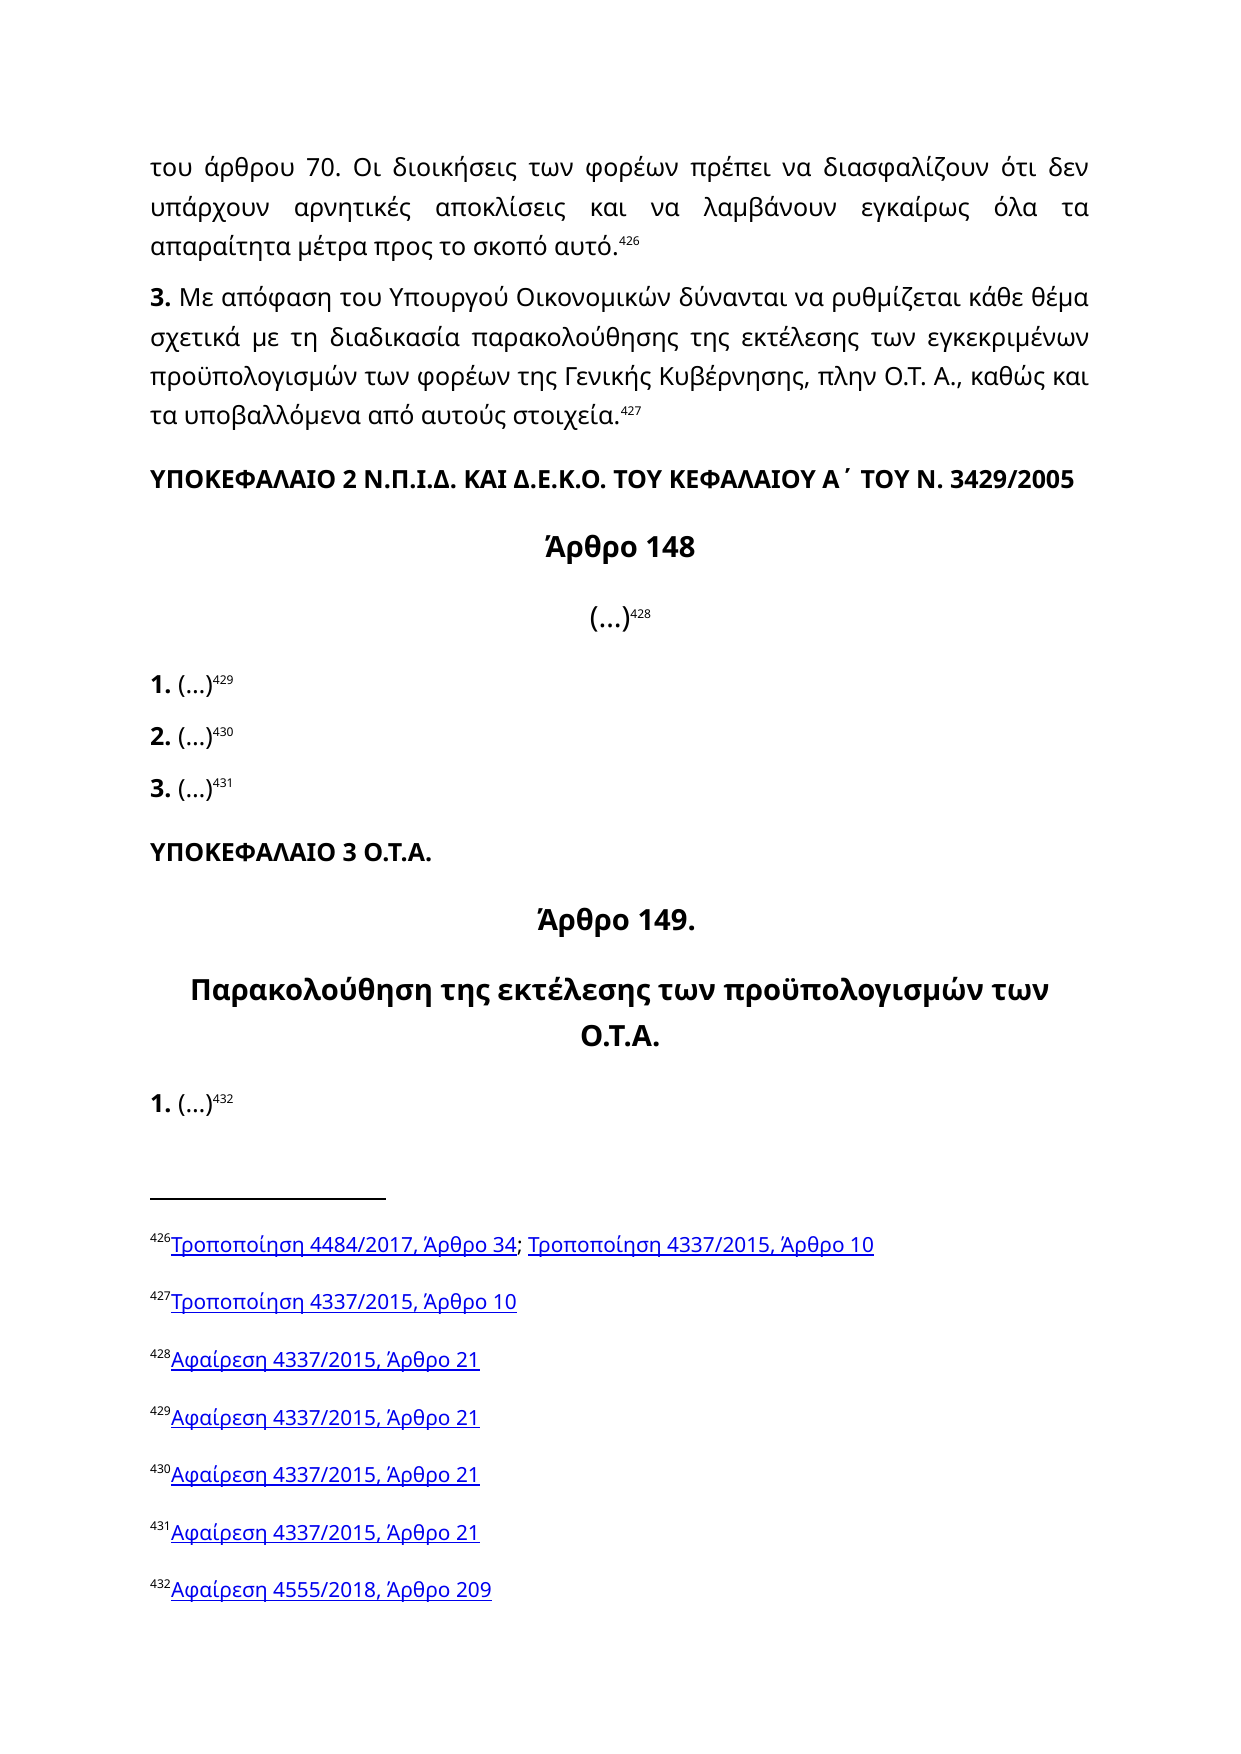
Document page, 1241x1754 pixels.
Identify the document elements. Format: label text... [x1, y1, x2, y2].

text Αφαίρεση 4337/2015, Άρθρο 21 [150, 1460, 1090, 1489]
subtitle Παρακολούθηση της εκτέλεσης των προϋπολογισμών των Ο.Τ.Α. [150, 969, 1090, 1055]
subtitle Άρθρο 148 [150, 526, 1090, 566]
text Αφαίρεση 4337/2015, Άρθρο 21 [150, 1403, 1090, 1431]
text 2. (…) [150, 719, 1090, 753]
text ΥΠΟΚΕΦΑΛΑΙΟ 2 Ν.Π.Ι.Δ. ΚΑΙ Δ.Ε.Κ.Ο. ΤΟΥ ΚΕΦΑΛΑΙΟΥ Α΄ ΤΟΥ Ν. 3429/2005 [150, 462, 1090, 496]
text Τροποποίηση 4337/2015, Άρθρο 10 [150, 1287, 1090, 1316]
text του άρθρου 70. Οι διοικήσεις των φορέων πρέπει να διασφαλίζουν ότι δεν υπάρχουν αρνητικές αποκλίσεις και να λαµβάνουν εγκαίρως όλα τα απαραίτητα µέτρα προς το σκοπό αυτό. [150, 150, 1090, 262]
text 3. (…) [150, 770, 1090, 804]
subtitle Άρθρο 149. [150, 899, 1090, 938]
subtitle (…) [150, 596, 1090, 636]
text 1. (…) [150, 1086, 1090, 1120]
text Αφαίρεση 4555/2018, Άρθρο 209 [150, 1576, 1090, 1604]
text Τροποποίηση 4484/2017, Άρθρο 34; Τροποποίηση 4337/2015, Άρθρο 10 [150, 1230, 1090, 1258]
text Αφαίρεση 4337/2015, Άρθρο 21 [150, 1345, 1090, 1373]
text 1. (…) [150, 667, 1090, 701]
text Αφαίρεση 4337/2015, Άρθρο 21 [150, 1518, 1090, 1546]
text ΥΠΟΚΕΦΑΛΑΙΟ 3 Ο.Τ.Α. [150, 834, 1090, 869]
text 3. Με απόφαση του Υπουργού Οικονομικών δύνανται να ρυθμίζεται κάθε θέμα σχετικά με τη διαδικασία παρακολούθησης της εκτέλεσης των εγκεκριμένων προϋπολογισμών των φορέων της Γενικής Κυβέρνησης, πλην Ο.Τ. Α., καθώς και τα υποβαλλόμενα από αυτούς στοιχεία. [150, 280, 1090, 432]
